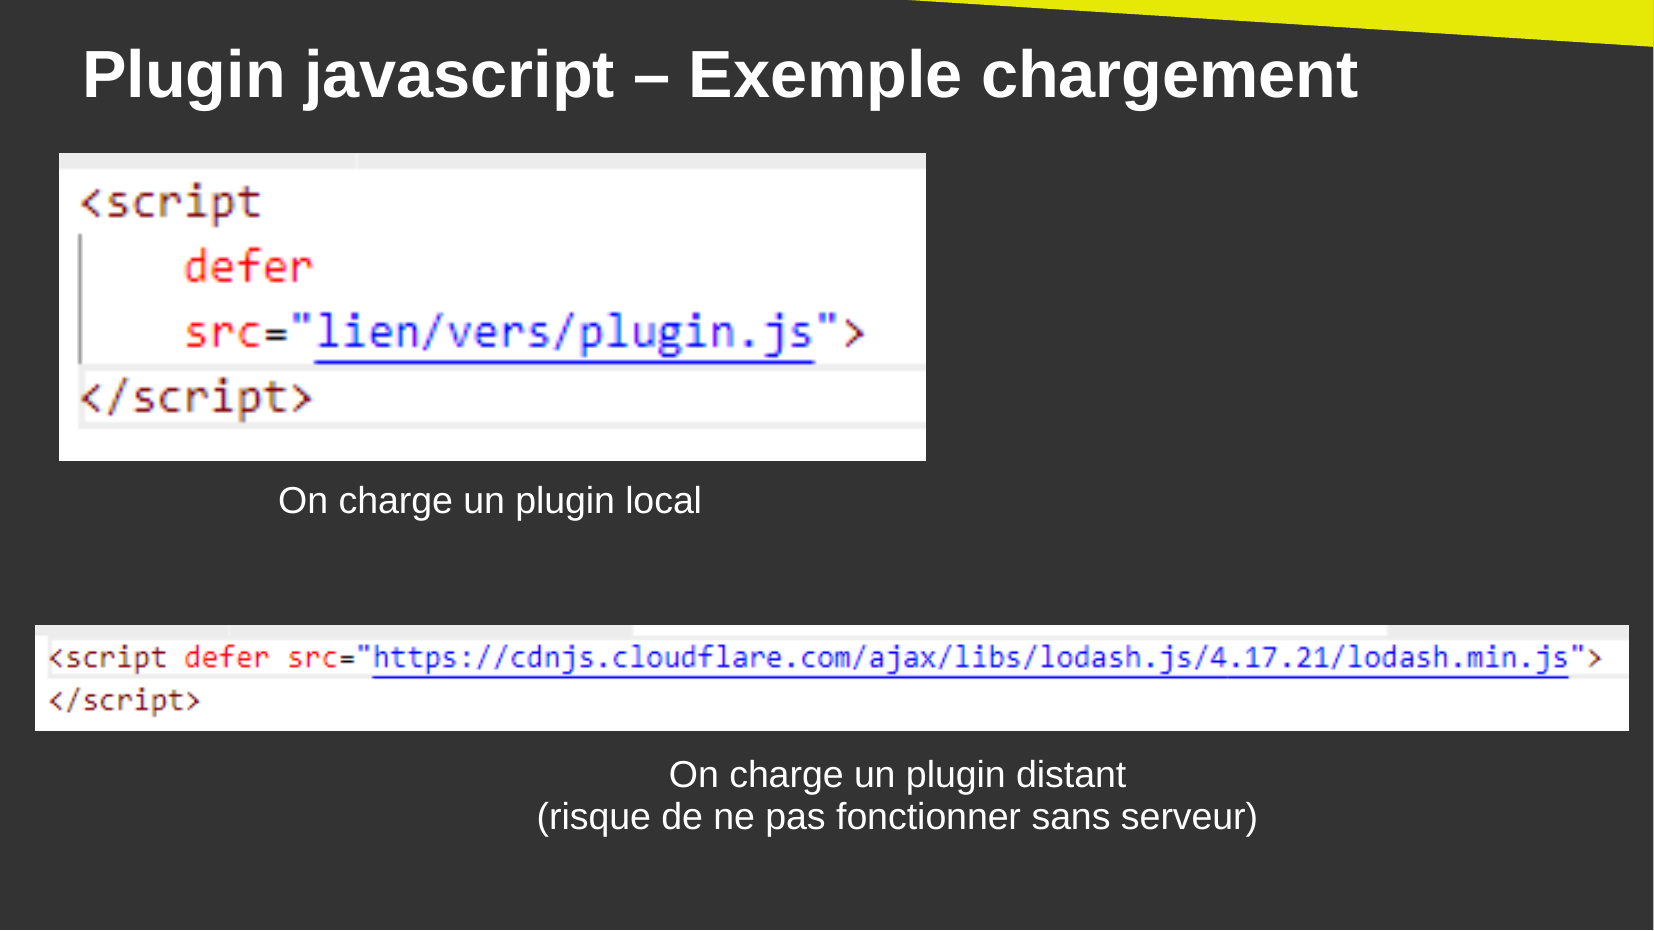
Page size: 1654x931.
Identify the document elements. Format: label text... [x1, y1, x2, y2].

picture [35, 625, 1629, 731]
title Plugin javascript – Exemple chargement [82, 37, 1571, 114]
text_box [908, 0, 1654, 47]
picture [59, 153, 926, 461]
text_box On charge un plugin local [59, 472, 922, 530]
text_box On charge un plugin distant (risque de ne pas fonctionner sans serveur) [484, 746, 1312, 846]
